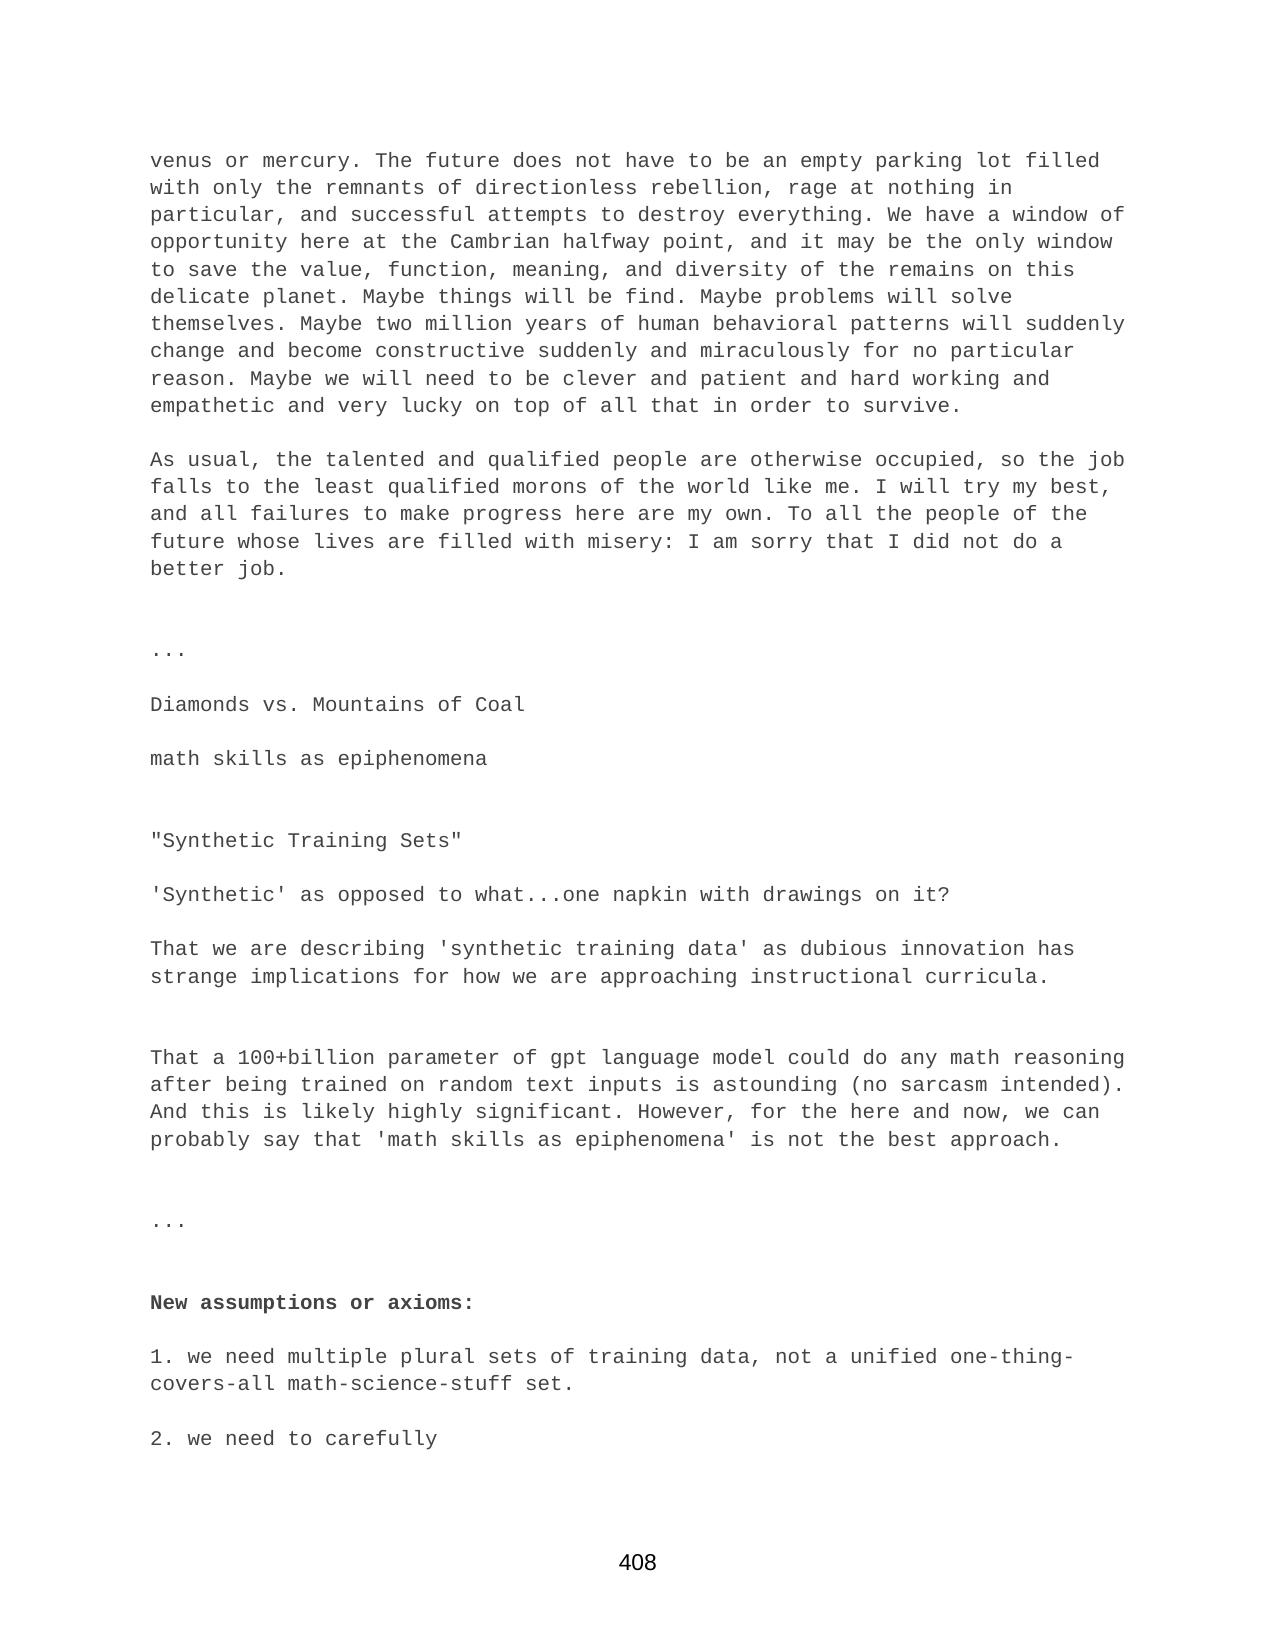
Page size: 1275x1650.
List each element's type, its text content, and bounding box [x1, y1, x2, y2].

text ... [150, 1210, 1125, 1234]
text Diamonds vs. Mountains of Coal [150, 694, 1125, 717]
text New assumptions or axioms: [150, 1292, 1125, 1316]
text 1. we need multiple plural sets of training data, not a unified one-thing-covers-all math-science-stuff set. [150, 1346, 1125, 1397]
text venus or mercury. The future does not have to be an empty parking lot filled with only the remnants of directionless rebellion, rage at nothing in particular, and successful attempts to destroy everything. We have a window of opportunity here at the Cambrian halfway point, and it may be the only window to save the value, function, meaning, and diversity of the remains on this delicate planet. Maybe things will be find. Maybe problems will solve themselves. Maybe two million years of human behavioral patterns will suddenly change and become constructive suddenly and miraculously for no particular reason. Maybe we will need to be clever and patient and hard working and empathetic and very lucky on top of all that in order to survive. [150, 150, 1125, 418]
text math skills as epiphenomena [150, 748, 1125, 772]
text ... [150, 639, 1125, 663]
text 2. we need to carefully [150, 1428, 1125, 1451]
text As usual, the talented and qualified people are otherwise occupied, so the job falls to the least qualified morons of the world like me. I will try my best, and all failures to make progress here are my own. To all the people of the future whose lives are filled with misery: I am sorry that I did not do a better job. [150, 449, 1125, 581]
text That we are describing 'synthetic training data' as dubious innovation has strange implications for how we are approaching instructional curricula. [150, 938, 1125, 989]
text That a 100+billion parameter of gpt language model could do any math reasoning after being trained on random text inputs is astounding (no sarcasm intended). And this is likely highly significant. However, for the here and now, we can probably say that 'math skills as epiphenomena' is not the best approach. [150, 1047, 1125, 1152]
text "Synthetic Training Sets" [150, 830, 1125, 853]
text 'Synthetic' as opposed to what...one napkin with drawings on it? [150, 884, 1125, 908]
